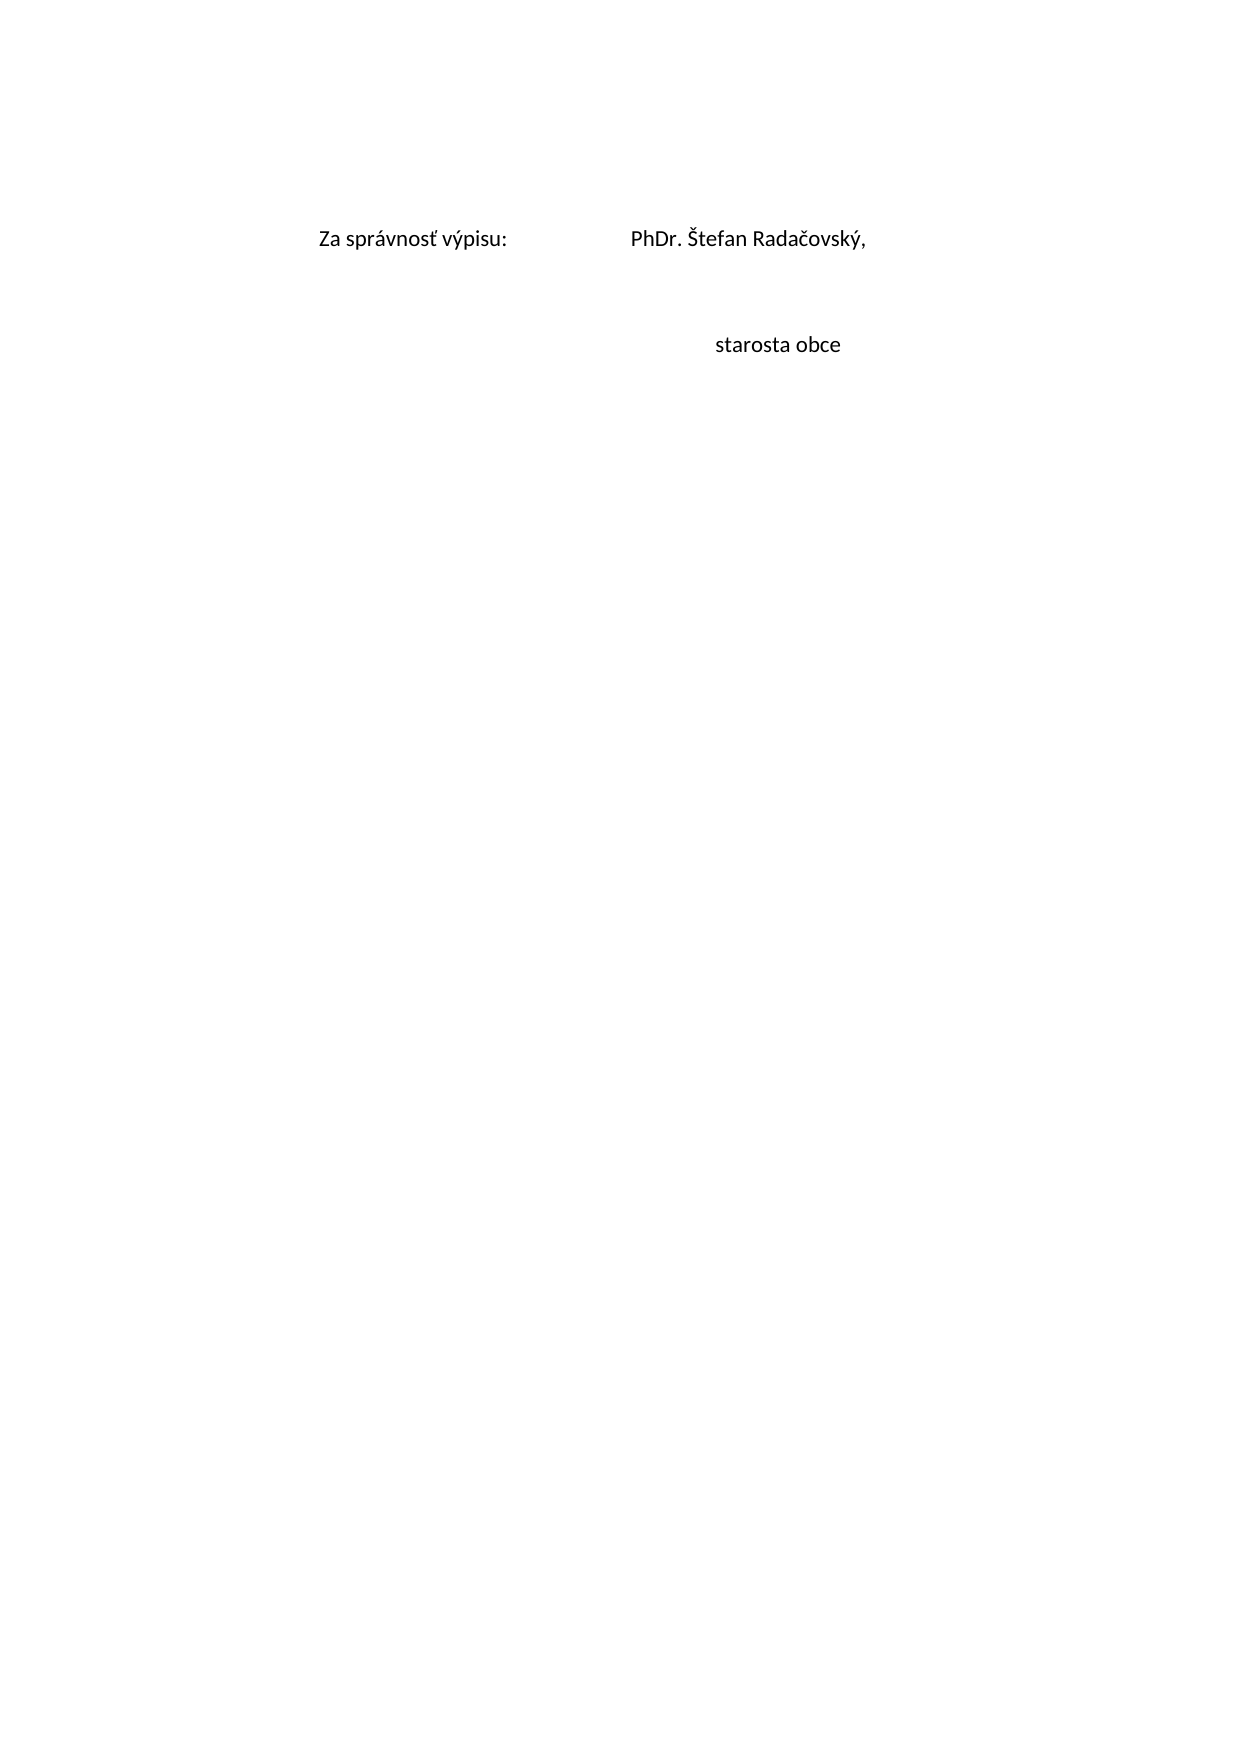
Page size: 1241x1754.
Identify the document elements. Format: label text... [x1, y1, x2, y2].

text starosta obce [118, 330, 1122, 358]
text Za správnosť výpisu: PhDr. Štefan Radačovský, [118, 224, 1122, 252]
